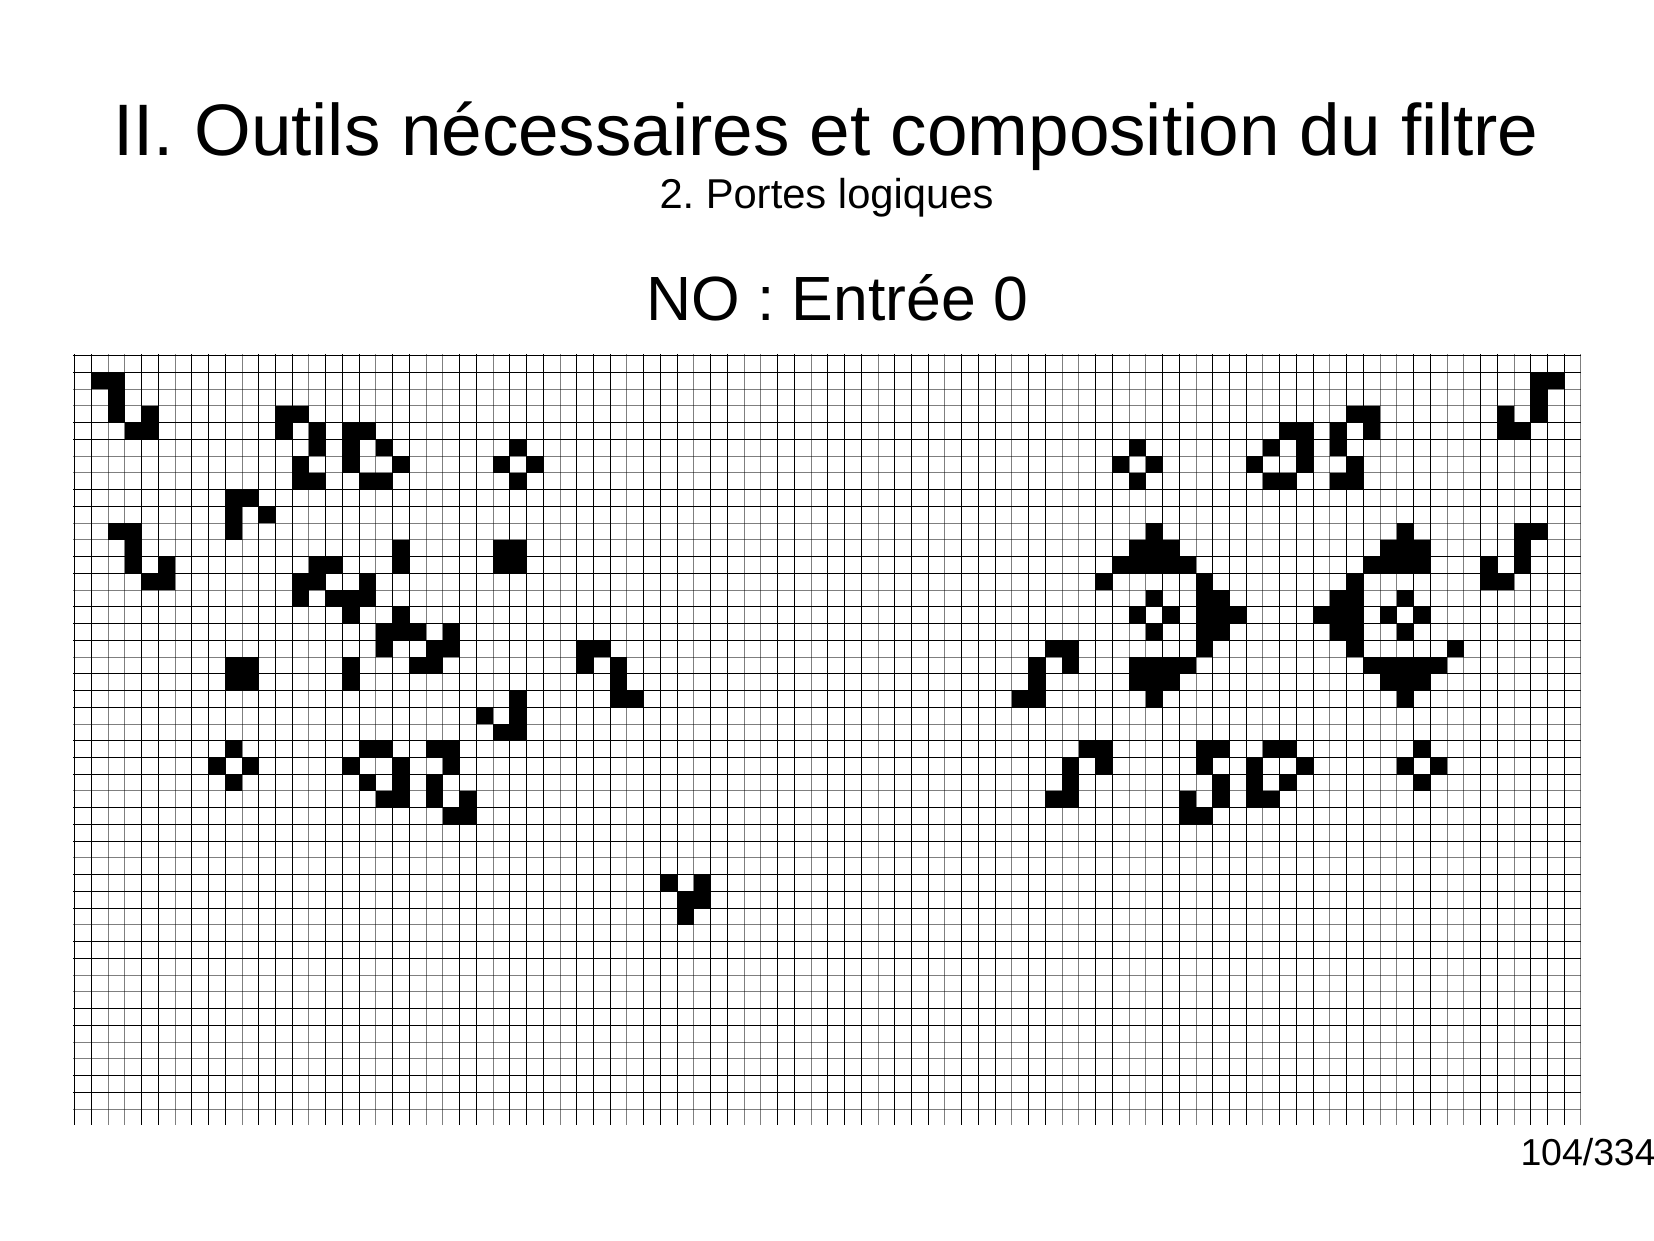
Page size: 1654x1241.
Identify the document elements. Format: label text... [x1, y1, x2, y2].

title II. Outils nécessaires et composition du filtre 2. Portes logiques [82, 49, 1571, 257]
text_box NO : Entrée 0 [631, 256, 1044, 342]
picture [73, 354, 1581, 1125]
text_box <number>/334 [1505, 1124, 1654, 1182]
